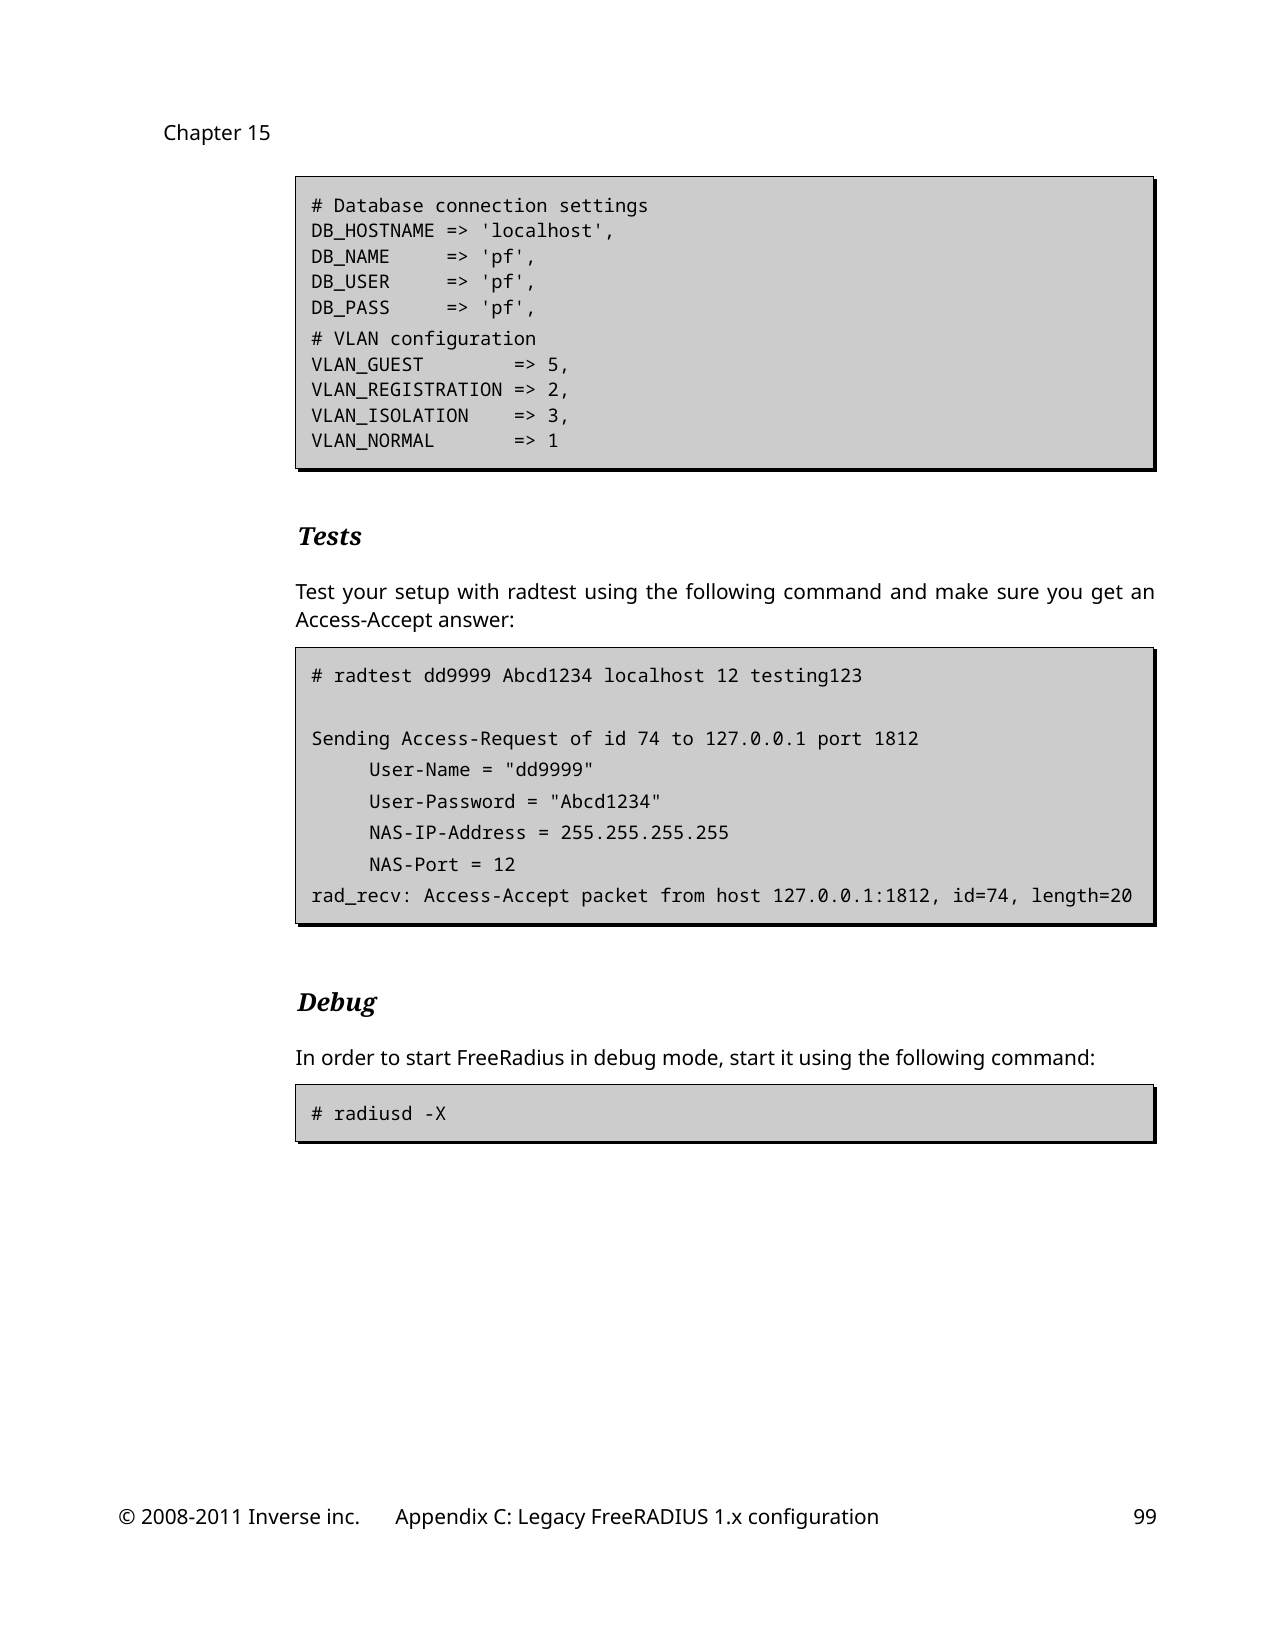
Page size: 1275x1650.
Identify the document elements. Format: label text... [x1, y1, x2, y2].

text NAS-Port = 12 [296, 835, 1153, 867]
text NAS-IP-Address = 255.255.255.255 [296, 804, 1153, 835]
text In order to start FreeRadius in debug mode, start it using the following command: [295, 1043, 1157, 1072]
text # radiusd -X [296, 1085, 1153, 1141]
text # Database connection settings DB_HOSTNAME => 'localhost', DB_NAME => 'pf', DB_USER => 'pf', DB_PASS => 'pf', [296, 177, 1153, 309]
subtitle Debug [260, 985, 1157, 1019]
subtitle Tests [260, 519, 1157, 552]
text User-Name = "dd9999" [296, 741, 1153, 772]
text Sending Access-Request of id 74 to 127.0.0.1 port 1812 [296, 709, 1153, 741]
text User-Password = "Abcd1234" [296, 772, 1153, 804]
text Test your setup with radtest using the following command and make sure you get an Access-Accept answer: [295, 577, 1157, 634]
text # VLAN configuration VLAN_GUEST => 5, VLAN_REGISTRATION => 2, VLAN_ISOLATION => 3, VLAN_NORMAL => 1 [296, 309, 1153, 468]
text rad_recv: Access-Accept packet from host 127.0.0.1:1812, id=74, length=20 [296, 867, 1153, 923]
text # radtest dd9999 Abcd1234 localhost 12 testing123 [296, 648, 1153, 678]
